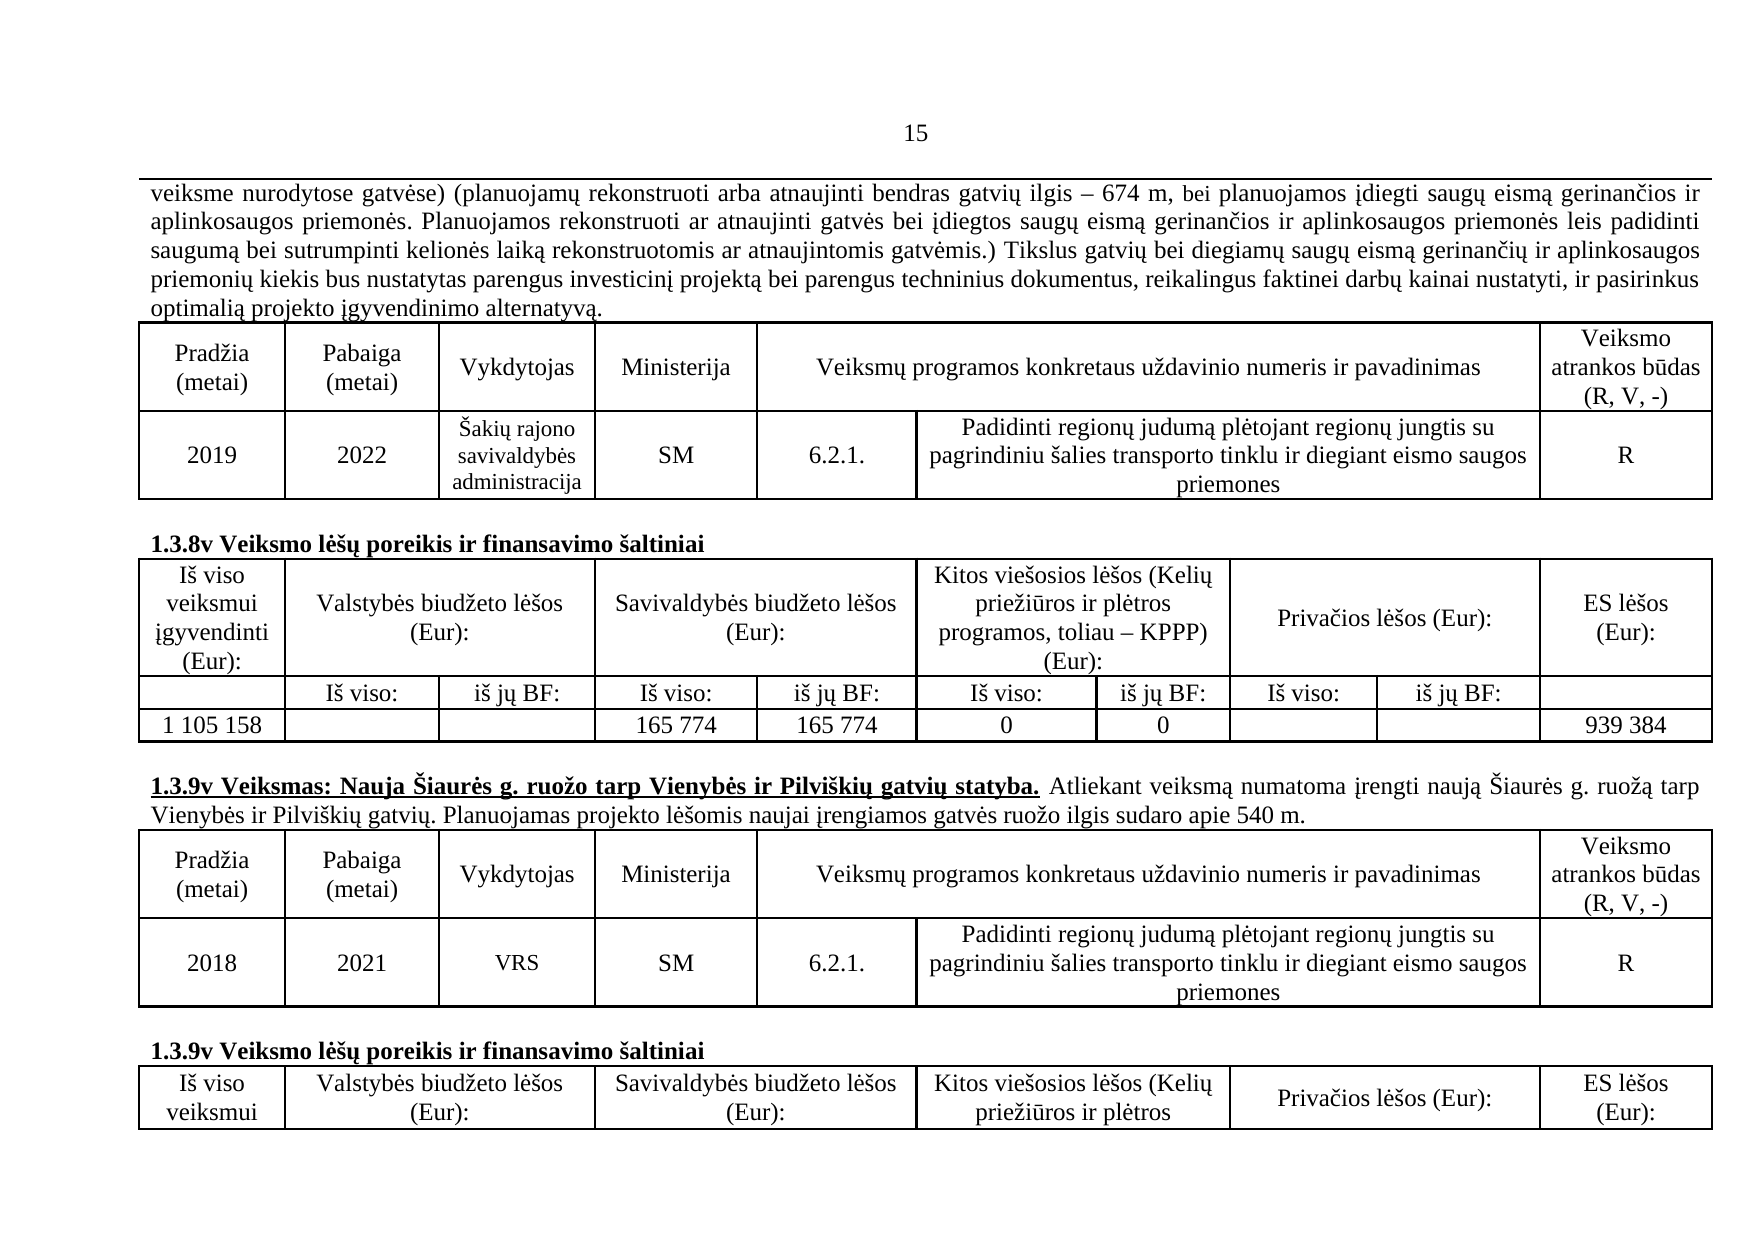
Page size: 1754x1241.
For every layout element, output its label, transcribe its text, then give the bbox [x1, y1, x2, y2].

table_cell [1738, 176, 1754, 1129]
table_cell Ministerija [596, 831, 756, 917]
table_cell Iš viso: [286, 677, 438, 708]
table_cell iš jų BF: [758, 677, 915, 708]
table_cell Vykdytojas [440, 324, 594, 410]
table_cell 0 [1098, 710, 1229, 740]
table_cell Kitos viešosios lėšos (Kelių priežiūros ir plėtros [918, 1067, 1229, 1127]
table_cell [128, 176, 1712, 1129]
table_cell [140, 677, 284, 708]
table_cell Valstybės biudžeto lėšos (Eur): [286, 560, 594, 675]
table_cell [1378, 710, 1539, 740]
table_cell Veiksmų programos konkretaus uždavinio numeris ir pavadinimas [758, 324, 1539, 410]
table_cell 1 105 158 [140, 710, 284, 740]
table_cell R [1541, 412, 1711, 498]
table_cell Padidinti regionų judumą plėtojant regionų jungtis su pagrindiniu šalies transporto tinklu ir diegiant eismo saugos priemones [918, 412, 1539, 498]
table_cell 1.3.9v Veiksmo lėšų poreikis ir finansavimo šaltiniai [139, 1008, 1712, 1065]
table_cell [440, 710, 594, 740]
table_cell iš jų BF: [440, 677, 594, 708]
table_cell iš jų BF: [1098, 677, 1229, 708]
table_cell [286, 710, 438, 740]
table_cell Iš viso: [1231, 677, 1376, 708]
table_cell 1.3.8v Veiksmo lėšų poreikis ir finansavimo šaltiniai [139, 500, 1712, 558]
table_cell 2018 [140, 919, 284, 1005]
table_cell Šakių rajono savivaldybės administracija [440, 412, 594, 498]
table_cell Veiksmo atrankos būdas (R, V, -) [1541, 831, 1711, 917]
table_cell Pabaiga (metai) [286, 831, 438, 917]
table_cell Pradžia (metai) [140, 324, 284, 410]
table_cell 6.2.1. [758, 412, 915, 498]
table_cell 6.2.1. [758, 919, 915, 1005]
table_cell 2022 [286, 412, 438, 498]
table_header veiksme nurodytose gatvėse) (planuojamų rekonstruoti arba atnaujinti bendras gatvių ilgis – 674 m, bei planuojamos įdiegti saugų eismą gerinančios ir aplinkosaugos priemonės. Planuojamos rekonstruoti ar atnaujinti gatvės bei įdiegtos saugų eismą gerinančios ir aplinkosaugos priemonės leis padidinti saugumą bei sutrumpinti kelionės laiką rekonstruotomis ar atnaujintomis gatvėmis.) Tikslus gatvių bei diegiamų saugų eismą gerinančių ir aplinkosaugos priemonių kiekis bus nustatytas parengus investicinį projektą bei parengus techninius dokumentus, reikalingus faktinei darbų kainai nustatyti, ir pasirinkus optimalią projekto įgyvendinimo alternatyvą. [139, 180, 1712, 321]
table_cell R [1541, 919, 1711, 1005]
table_cell Iš viso: [596, 677, 756, 708]
table_cell [1231, 710, 1376, 740]
table_cell VRS [440, 919, 594, 1005]
table_cell Ministerija [596, 324, 756, 410]
table_cell Iš viso: [918, 677, 1095, 708]
table_header 1.3.9v Veiksmas: Nauja Šiaurės g. ruožo tarp Vienybės ir Pilviškių gatvių statyba. Atliekant veiksmą numatoma įrengti naują Šiaurės g. ruožą tarp Vienybės ir Pilviškių gatvių. Planuojamas projekto lėšomis naujai įrengiamos gatvės ruožo ilgis sudaro apie 540 m. [139, 771, 1712, 829]
table_cell ES lėšos (Eur): [1541, 1067, 1711, 1127]
table_cell Iš viso veiksmui [140, 1067, 284, 1127]
table_cell 165 774 [758, 710, 915, 740]
table_cell Veiksmų programos konkretaus uždavinio numeris ir pavadinimas [758, 831, 1539, 917]
table_cell ES lėšos (Eur): [1541, 560, 1711, 675]
table_cell Vykdytojas [440, 831, 594, 917]
table_cell Savivaldybės biudžeto lėšos (Eur): [596, 560, 915, 675]
table_cell Savivaldybės biudžeto lėšos (Eur): [596, 1067, 915, 1127]
table_cell 2019 [140, 412, 284, 498]
table_cell 165 774 [596, 710, 756, 740]
table_cell Veiksmo atrankos būdas (R, V, -) [1541, 324, 1711, 410]
table_cell SM [596, 412, 756, 498]
table_cell Kitos viešosios lėšos (Kelių priežiūros ir plėtros programos, toliau – KPPP) (Eur): [918, 560, 1229, 675]
table_cell [1541, 677, 1711, 708]
table_cell 2021 [286, 919, 438, 1005]
table_cell 939 384 [1541, 710, 1711, 740]
table_cell Pabaiga (metai) [286, 324, 438, 410]
table_cell [1713, 176, 1738, 1129]
table_cell Padidinti regionų judumą plėtojant regionų jungtis su pagrindiniu šalies transporto tinklu ir diegiant eismo saugos priemones [918, 919, 1539, 1005]
table_cell Valstybės biudžeto lėšos (Eur): [286, 1067, 594, 1127]
table_cell Iš viso veiksmui įgyvendinti (Eur): [140, 560, 284, 675]
table_cell iš jų BF: [1378, 677, 1539, 708]
table_cell SM [596, 919, 756, 1005]
table_cell Privačios lėšos (Eur): [1231, 560, 1539, 675]
table_cell 0 [918, 710, 1095, 740]
table_cell Pradžia (metai) [140, 831, 284, 917]
table_cell Privačios lėšos (Eur): [1231, 1067, 1539, 1127]
